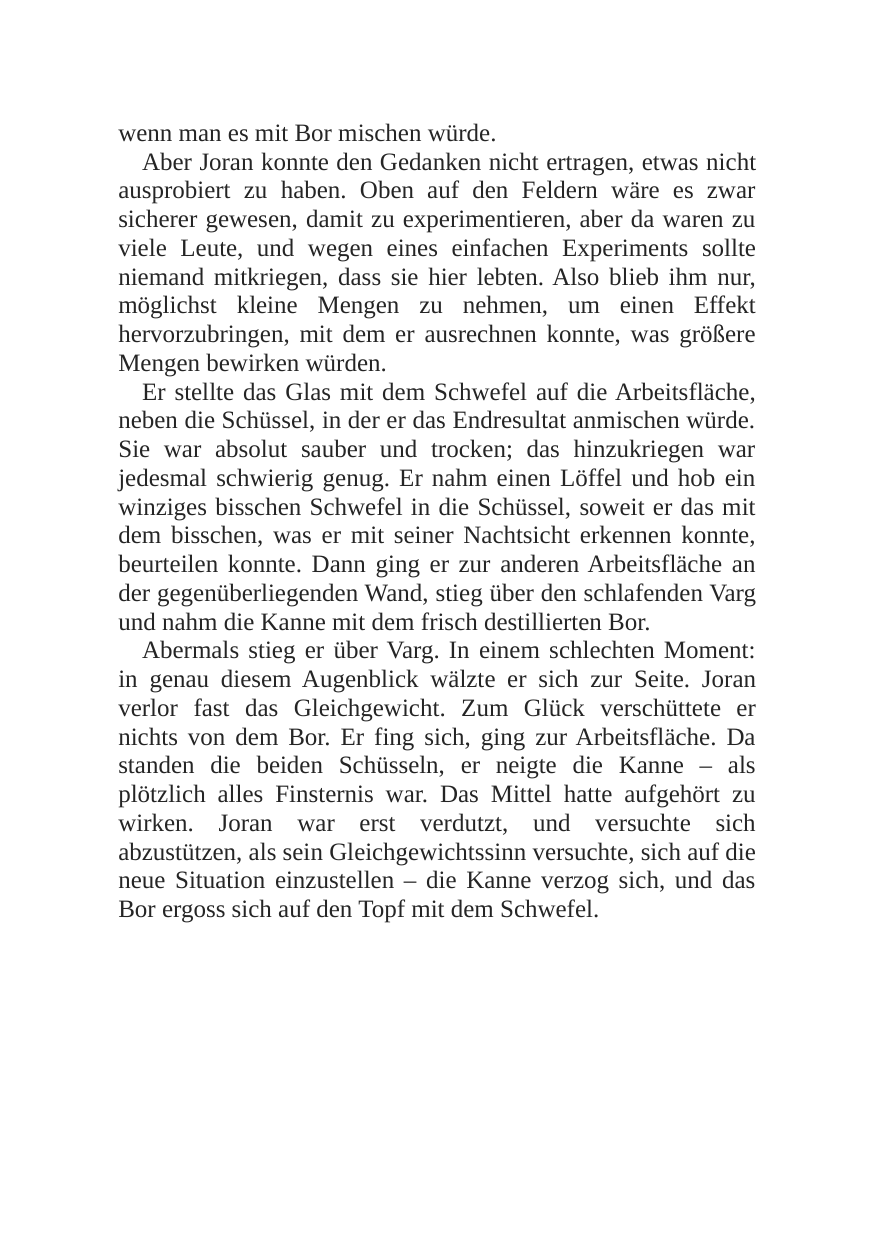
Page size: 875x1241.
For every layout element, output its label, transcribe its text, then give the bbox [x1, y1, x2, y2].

text Er stellte das Glas mit dem Schwefel auf die Arbeitsfläche, neben die Schüssel, in der er das Endresultat anmischen würde. Sie war absolut sauber und trocken; das hinzukriegen war jedesmal schwierig genug. Er nahm einen Löffel und hob ein winziges bisschen Schwefel in die Schüssel, soweit er das mit dem bisschen, was er mit seiner Nachtsicht erkennen konnte, beurteilen konnte. Dann ging er zur anderen Arbeitsfläche an der gegenüberliegenden Wand, stieg über den schlafenden Varg und nahm die Kanne mit dem frisch destillierten Bor. [118, 377, 756, 636]
text Abermals stieg er über Varg. In einem schlechten Moment: in genau diesem Augenblick wälzte er sich zur Seite. Joran verlor fast das Gleichgewicht. Zum Glück verschüttete er nichts von dem Bor. Er fing sich, ging zur Arbeitsfläche. Da standen die beiden Schüsseln, er neigte die Kanne – als plötzlich alles Finsternis war. Das Mittel hatte aufgehört zu wirken. Joran war erst verdutzt, und versuchte sich abzustützen, als sein Gleichgewichtssinn versuchte, sich auf die neue Situation einzustellen – die Kanne verzog sich, und das Bor ergoss sich auf den Topf mit dem Schwefel. [118, 636, 756, 923]
text Aber Joran konnte den Gedanken nicht ertragen, etwas nicht ausprobiert zu haben. Oben auf den Feldern wäre es zwar sicherer gewesen, damit zu experimentieren, aber da waren zu viele Leute, und wegen eines einfachen Experiments sollte niemand mitkriegen, dass sie hier lebten. Also blieb ihm nur, möglichst kleine Mengen zu nehmen, um einen Effekt hervorzubringen, mit dem er ausrechnen konnte, was größere Mengen bewirken würden. [118, 147, 756, 377]
text wenn man es mit Bor mischen würde. [118, 118, 756, 147]
